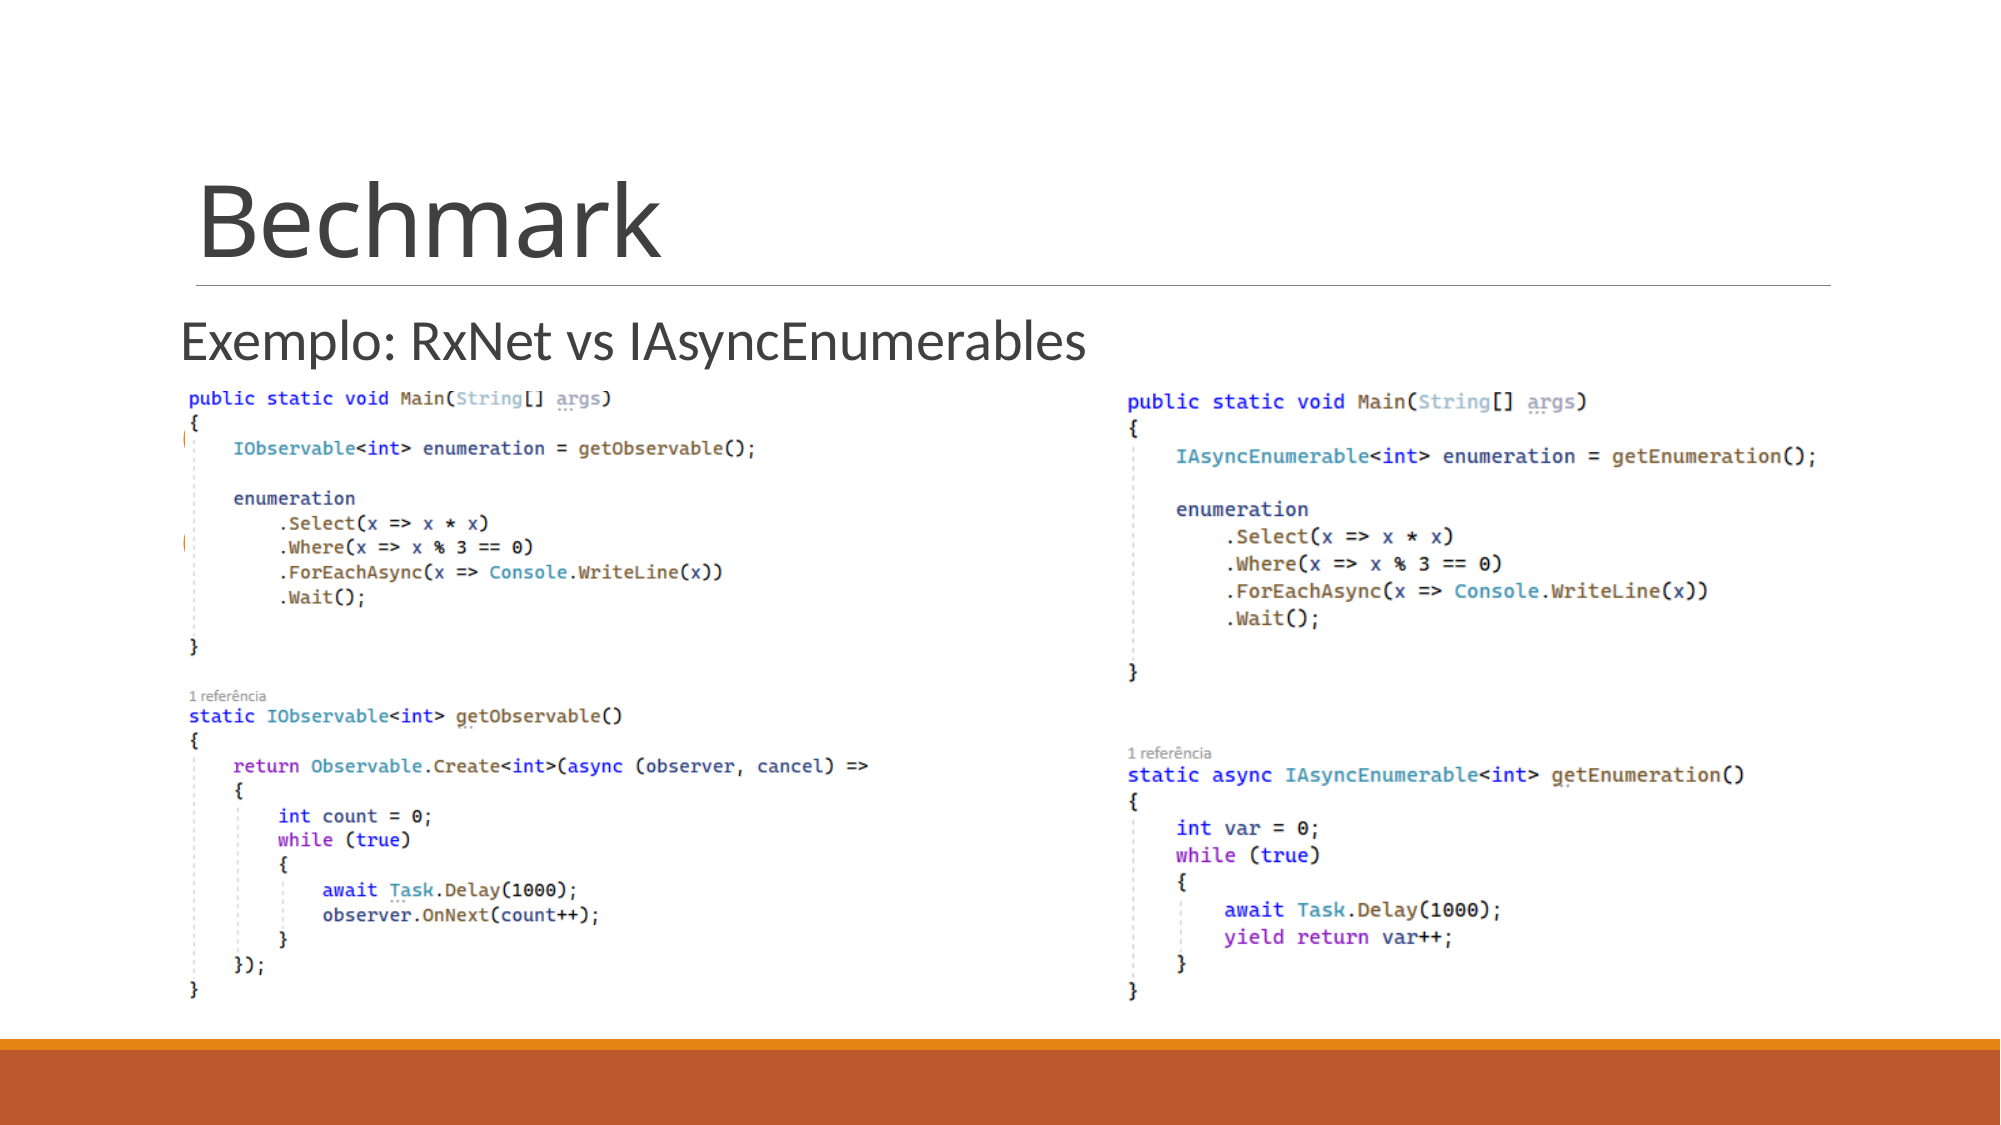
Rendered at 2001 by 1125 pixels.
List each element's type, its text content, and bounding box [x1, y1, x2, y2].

picture [185, 391, 878, 1004]
title Bechmark [180, 47, 1831, 286]
picture [1122, 391, 1820, 1004]
list Exemplo: RxNet vs IAsyncEnumerables vs [180, 302, 1831, 963]
